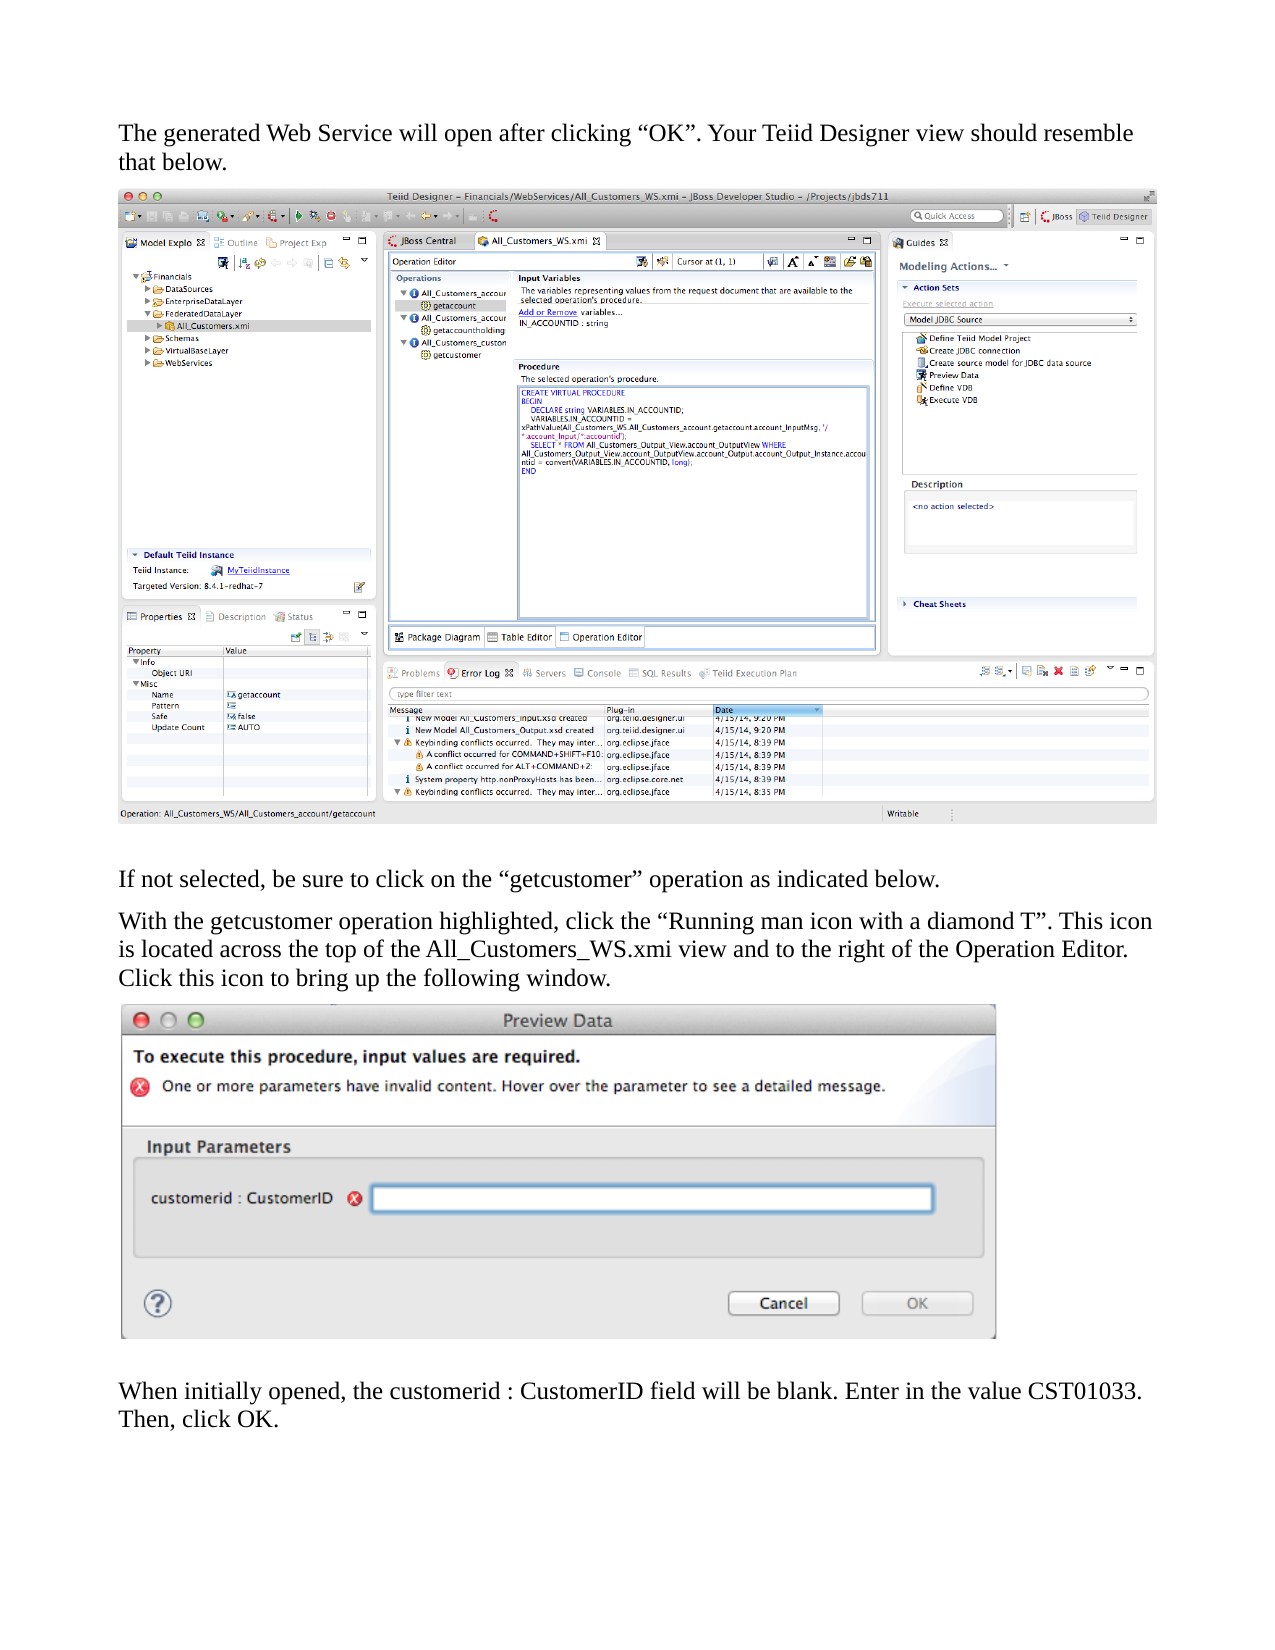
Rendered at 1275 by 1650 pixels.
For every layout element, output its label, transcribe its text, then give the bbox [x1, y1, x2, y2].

picture [121, 1004, 997, 1339]
picture [118, 188, 1157, 824]
text The generated Web Service will open after clicking “OK”. Your Teiid Designer view should resemble that below. [118, 118, 1157, 176]
text If not selected, be sure to click on the “getcustomer” operation as indicated below. [118, 864, 1157, 893]
text With the getcustomer operation highlighted, click the “Running man icon with a diamond T”. This icon is located across the top of the All_Customers_WS.xmi view and to the right of the Operation Editor. Click this icon to bring up the following window. [118, 906, 1157, 992]
text When initially opened, the customerid : CustomerID field will be blank. Enter in the value CST01033. Then, click OK. [118, 1376, 1157, 1433]
